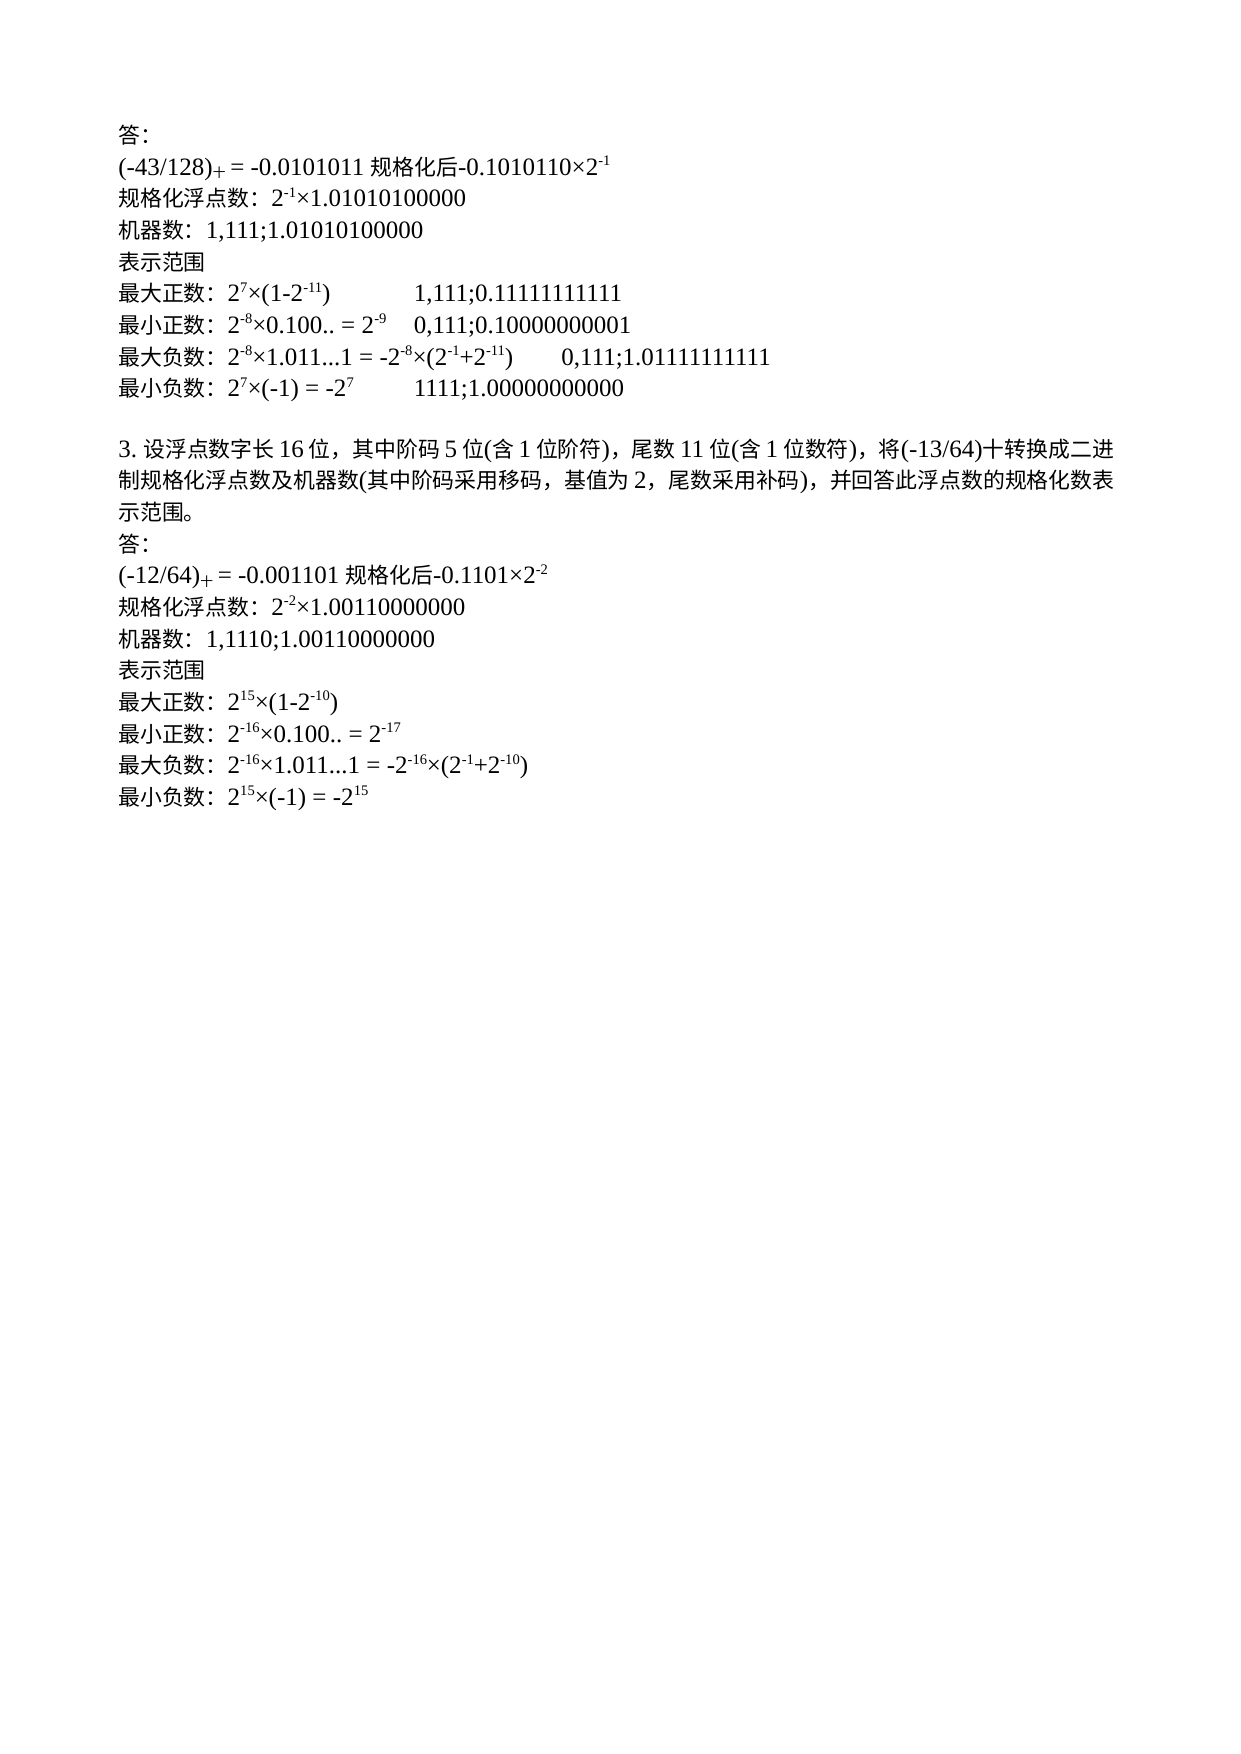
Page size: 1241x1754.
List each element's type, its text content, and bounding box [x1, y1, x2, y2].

text 表示范围 [118, 653, 1122, 685]
text 规格化浮点数：2-2×1.00110000000 [118, 590, 1122, 622]
text 规格化浮点数：2-1×1.01010100000 [118, 181, 1122, 213]
text 最小负数：215×(-1) = -215 [118, 780, 1122, 812]
text 答： [118, 527, 1122, 558]
text 最小正数：2-8×0.100.. = 2-9 0,111;0.10000000001 [118, 308, 1122, 340]
text 最小正数：2-16×0.100.. = 2-17 [118, 717, 1122, 748]
text 机器数：1,1110;1.00110000000 [118, 622, 1122, 653]
text 机器数：1,111;1.01010100000 [118, 213, 1122, 245]
text 最大负数：2-8×1.011...1 = -2-8×(2-1+2-11) 0,111;1.01111111111 [118, 340, 1122, 371]
text 最大正数：215×(1-2-10) [118, 685, 1122, 717]
text (-12/64)十 = -0.001101 规格化后-0.1101×2-2 [118, 558, 1122, 590]
text 最小负数：27×(-1) = -27 1111;1.00000000000 [118, 371, 1122, 403]
text (-43/128)十 = -0.0101011 规格化后-0.1010110×2-1 [118, 150, 1122, 181]
text 3. 设浮点数字长16位，其中阶码5位(含1位阶符)，尾数11位(含1位数符)，将(-13/64)十转换成二进制规格化浮点数及机器数(其中阶码采用移码，基值为2，尾数采用补码)，并回答此浮点数的规格化数表示范围。 [118, 432, 1122, 527]
text 最大负数：2-16×1.011...1 = -2-16×(2-1+2-10) [118, 748, 1122, 780]
text 答： [118, 118, 1122, 150]
text 最大正数：27×(1-2-11) 1,111;0.11111111111 [118, 276, 1122, 308]
text 表示范围 [118, 245, 1122, 276]
